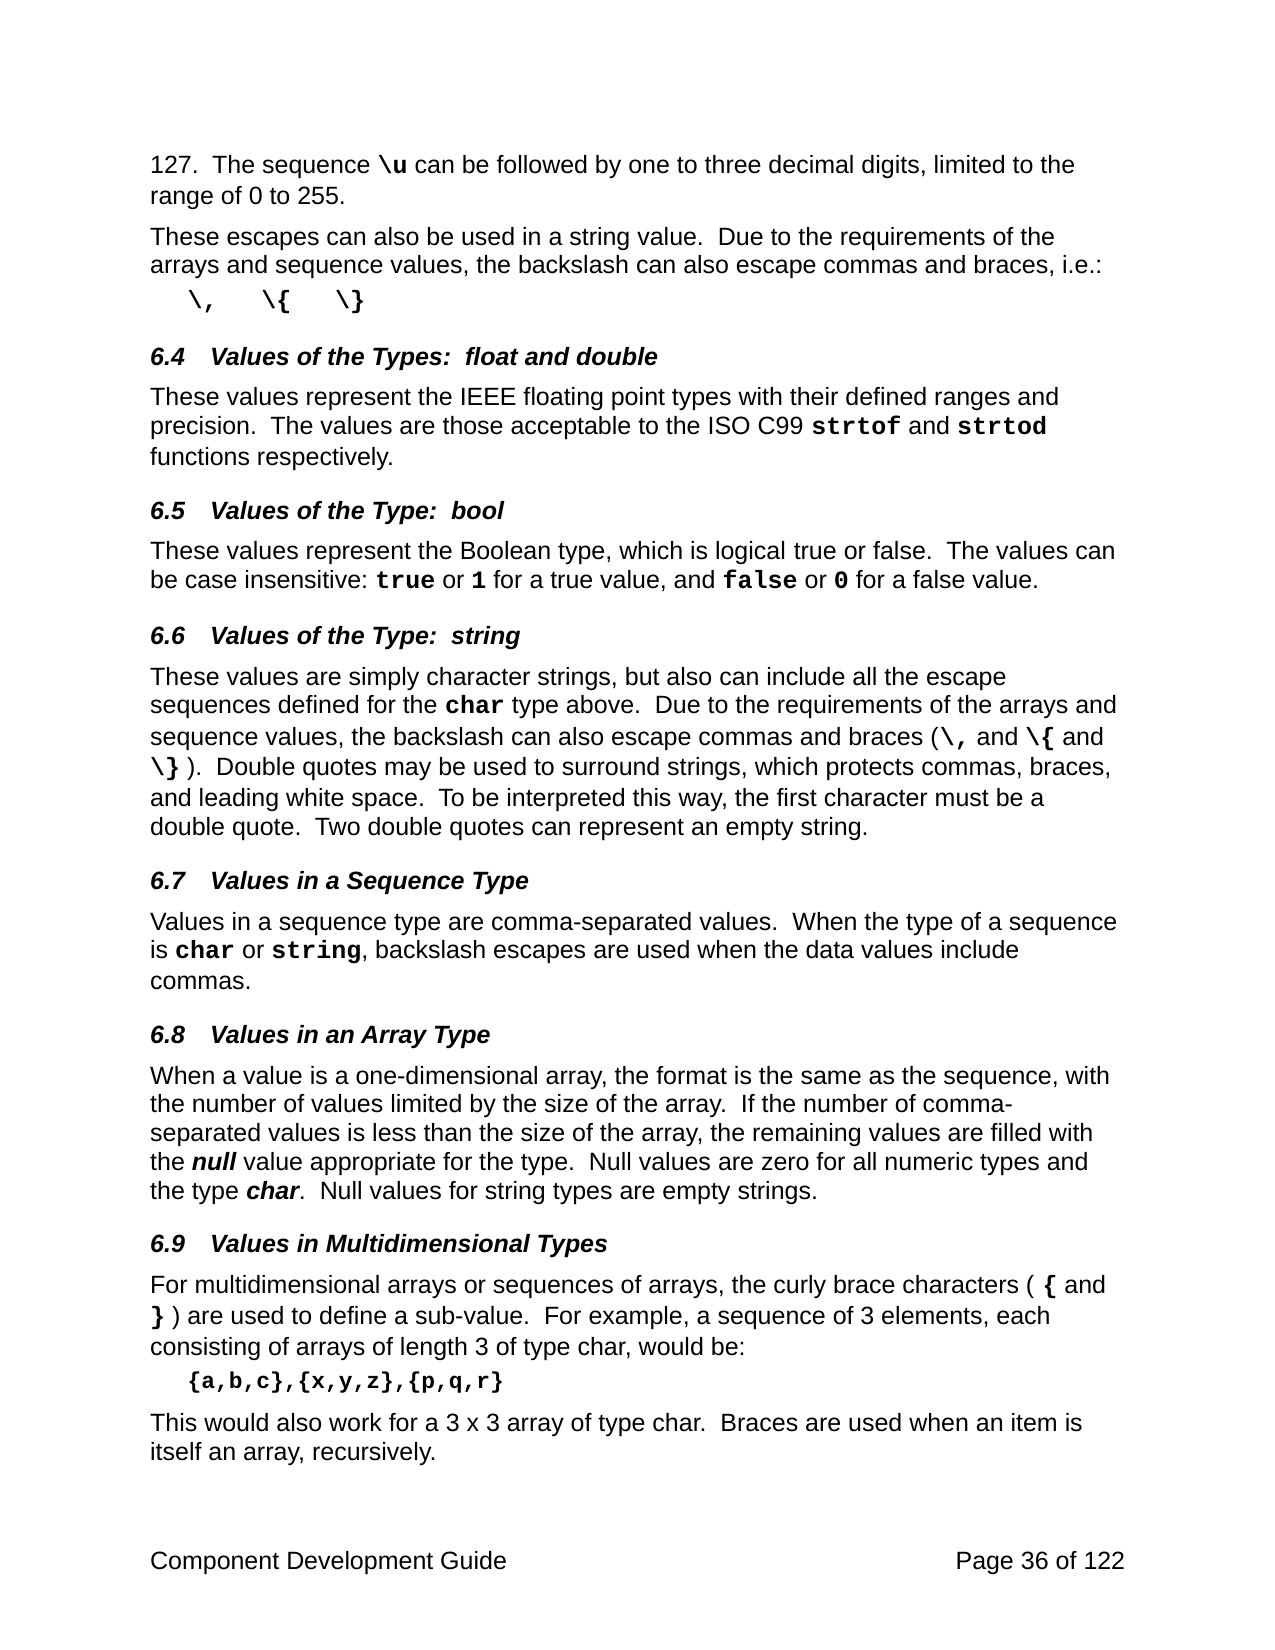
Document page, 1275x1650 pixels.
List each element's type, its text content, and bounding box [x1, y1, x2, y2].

text These values represent the Boolean type, which is logical true or false. The values can be case insensitive: true or 1 for a true value, and false or 0 for a false value. [150, 536, 1125, 596]
text This would also work for a 3 x 3 array of type char. Braces are used when an item is itself an array, recursively. [150, 1408, 1125, 1465]
subtitle Values of the Type: string [150, 621, 1125, 650]
text Values in a sequence type are comma-separated values. When the type of a sequence is char or string, backslash escapes are used when the data values include commas. [150, 907, 1125, 995]
text When a value is a one-dimensional array, the format is the same as the sequence, with the number of values limited by the size of the array. If the number of comma-separated values is less than the size of the array, the remaining values are filled with the null value appropriate for the type. Null values are zero for all numeric types and the type char. Null values for string types are empty strings. [150, 1061, 1125, 1204]
subtitle Values in an Array Type [150, 1020, 1125, 1049]
subtitle Values in Multidimensional Types [150, 1229, 1125, 1258]
text These escapes can also be used in a string value. Due to the requirements of the arrays and sequence values, the backslash can also escape commas and braces, i.e.: [150, 222, 1125, 279]
text 127. The sequence \u can be followed by one to three decimal digits, limited to the range of 0 to 255. [150, 150, 1125, 210]
text These values are simply character strings, but also can include all the escape sequences defined for the char type above. Due to the requirements of the arrays and sequence values, the backslash can also escape commas and braces (\, and \{ and \} ). Double quotes may be used to surround strings, which protects commas, braces, and leading white space. To be interpreted this way, the first character must be a double quote. Two double quotes can represent an empty string. [150, 662, 1125, 841]
text For multidimensional arrays or sequences of arrays, the curly brace characters ( { and } ) are used to define a sub-value. For example, a sequence of 3 elements, each consisting of arrays of length 3 of type char, would be: [150, 1270, 1125, 1361]
subtitle Values of the Types: float and double [150, 341, 1125, 370]
text \, \{ \} [187, 288, 1125, 316]
subtitle Values of the Type: bool [150, 496, 1125, 524]
subtitle Values in a Sequence Type [150, 866, 1125, 894]
text {a,b,c},{x,y,z},{p,q,r} [187, 1370, 1125, 1396]
text These values represent the IEEE floating point types with their defined ranges and precision. The values are those acceptable to the ISO C99 strtof and strtod functions respectively. [150, 382, 1125, 471]
